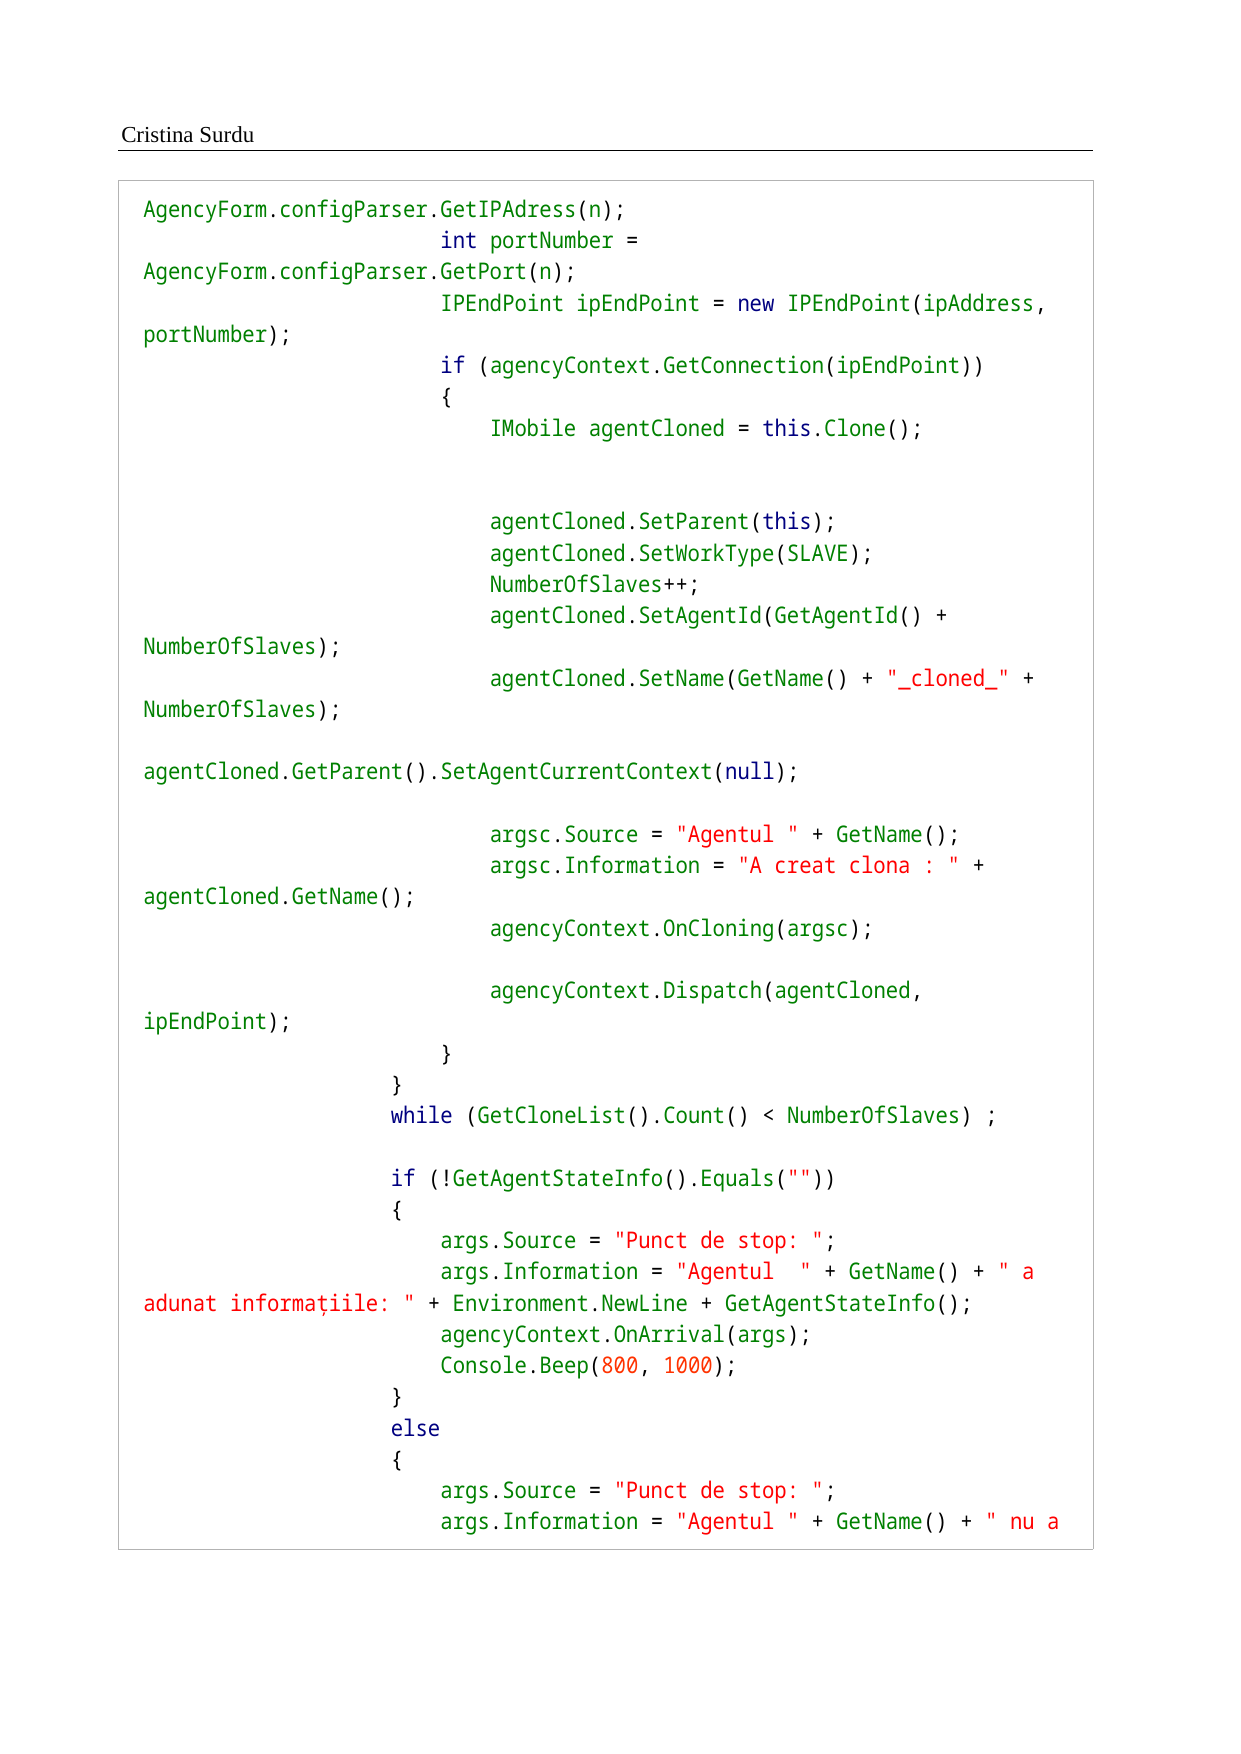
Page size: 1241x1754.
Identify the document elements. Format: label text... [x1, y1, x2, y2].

text args.Information = "Agentul " + GetName() + " a adunat informațiile: " + Environment.NewLine + GetAgentStateInfo(); [119, 1243, 1093, 1305]
text agentCloned.SetWorkType(SLAVE); [119, 524, 1093, 555]
text agentCloned.GetParent().SetAgentCurrentContext(null); [119, 711, 1093, 786]
text agentCloned.SetName(GetName() + "_cloned_" + NumberOfSlaves); [119, 649, 1093, 711]
text AgencyForm.configParser.GetIPAdress(n); [119, 181, 1093, 211]
text } [119, 1024, 1093, 1055]
text NumberOfSlaves++; [119, 555, 1093, 586]
text IPEndPoint ipEndPoint = new IPEndPoint(ipAddress, portNumber); [119, 274, 1093, 336]
text { [119, 1430, 1093, 1461]
text args.Source = "Punct de stop: "; [119, 1211, 1093, 1243]
text while (GetCloneList().Count() < NumberOfSlaves) ; [119, 1086, 1093, 1130]
text Console.Beep(800, 1000); [119, 1336, 1093, 1368]
text if (!GetAgentStateInfo().Equals("")) [119, 1149, 1093, 1180]
text args.Information = "Agentul " + GetName() + " nu a [119, 1493, 1093, 1549]
text agencyContext.OnCloning(argsc); [119, 899, 1093, 943]
text { [119, 1180, 1093, 1211]
text agencyContext.Dispatch(agentCloned, ipEndPoint); [119, 961, 1093, 1024]
text agentCloned.SetAgentId(GetAgentId() + NumberOfSlaves); [119, 586, 1093, 649]
text if (agencyContext.GetConnection(ipEndPoint)) [119, 336, 1093, 368]
text agencyContext.OnArrival(args); [119, 1305, 1093, 1336]
text { [119, 368, 1093, 399]
text argsc.Source = "Agentul " + GetName(); [119, 805, 1093, 836]
text } [119, 1368, 1093, 1399]
text IMobile agentCloned = this.Clone(); [119, 399, 1093, 443]
text agentCloned.SetParent(this); [119, 493, 1093, 524]
text argsc.Information = "A creat clona : " + agentCloned.GetName(); [119, 836, 1093, 899]
text else [119, 1399, 1093, 1430]
text } [119, 1055, 1093, 1086]
text int portNumber = AgencyForm.configParser.GetPort(n); [119, 211, 1093, 274]
text args.Source = "Punct de stop: "; [119, 1461, 1093, 1493]
